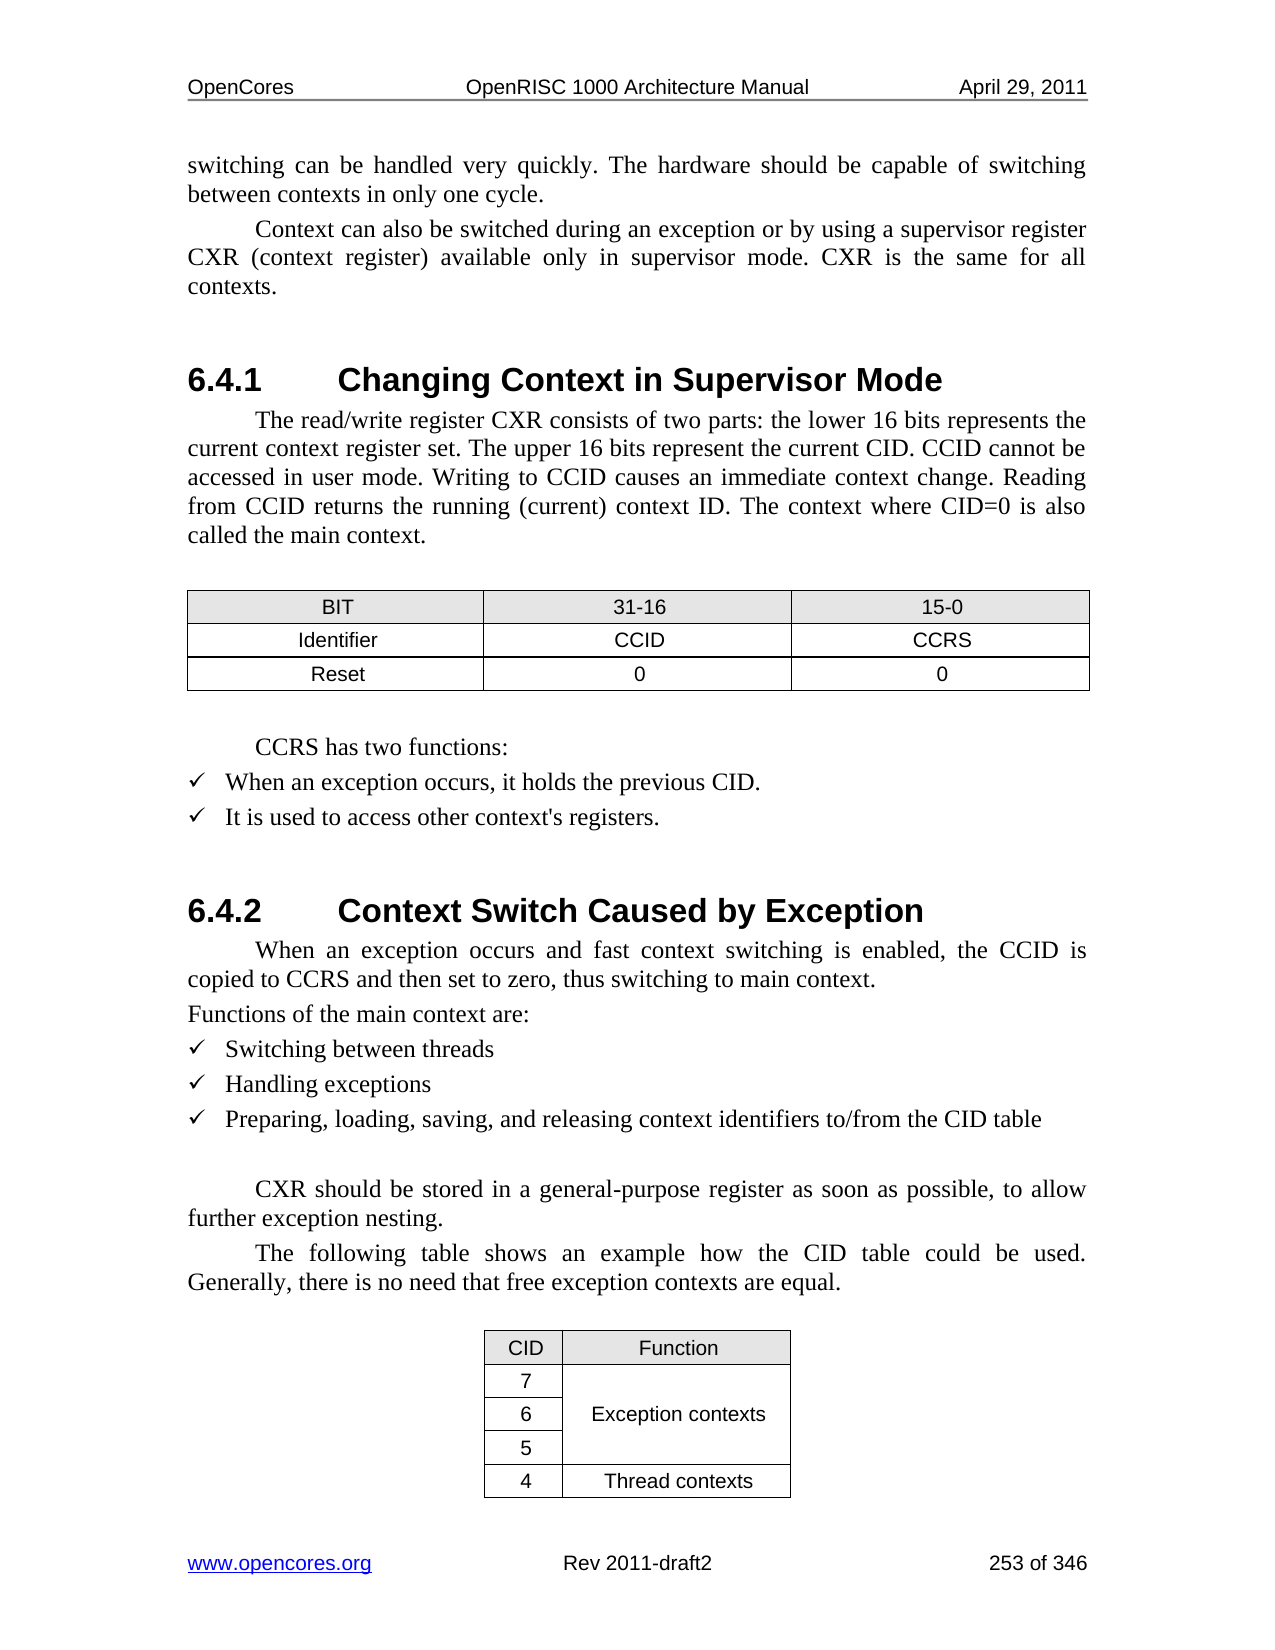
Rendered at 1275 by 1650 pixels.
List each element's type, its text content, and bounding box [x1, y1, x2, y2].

list Preparing, loading, saving, and releasing context identifiers to/from the CID table [187, 1104, 1087, 1133]
table_cell 7 [485, 1365, 562, 1397]
table_header Function [563, 1331, 790, 1364]
table_cell Reset [188, 658, 483, 690]
text Context can also be switched during an exception or by using a supervisor register CXR (context register) available only in supervisor mode. CXR is the same for all contexts. [187, 214, 1087, 300]
table_cell Exception contexts [563, 1365, 790, 1464]
table_header 15-0 [792, 591, 1089, 623]
table_cell Identifier [188, 624, 483, 656]
text Functions of the main context are: [187, 999, 1087, 1028]
table_header 31-16 [484, 591, 791, 623]
table_header CID [485, 1331, 562, 1364]
list It is used to access other context's registers. [187, 802, 1087, 831]
list When an exception occurs, it holds the previous CID. [187, 767, 1087, 796]
text CXR should be stored in a general-purpose register as soon as possible, to allow further exception nesting. [187, 1174, 1087, 1232]
table_cell CCRS [792, 624, 1089, 656]
table_cell Thread contexts [563, 1465, 790, 1497]
text CCRS has two functions: [187, 732, 1087, 761]
text switching can be handled very quickly. The hardware should be capable of switching between contexts in only one cycle. [187, 150, 1087, 207]
subtitle Context Switch Caused by Exception [187, 891, 1087, 929]
list Handling exceptions [187, 1069, 1087, 1098]
table_cell CCID [484, 624, 791, 656]
table_cell 5 [485, 1431, 562, 1464]
text When an exception occurs and fast context switching is enabled, the CCID is copied to CCRS and then set to zero, thus switching to main context. [187, 935, 1087, 993]
text The following table shows an example how the CID table could be used. Generally, there is no need that free exception contexts are equal. [187, 1238, 1087, 1295]
table_cell 4 [485, 1465, 562, 1497]
table_cell 0 [792, 658, 1089, 690]
table_cell 6 [485, 1398, 562, 1430]
list Switching between threads [187, 1034, 1087, 1063]
text The read/write register CXR consists of two parts: the lower 16 bits represents the current context register set. The upper 16 bits represent the current CID. CCID cannot be accessed in user mode. Writing to CCID causes an immediate context change. Reading from CCID returns the running (current) context ID. The context where CID=0 is also called the main context. [187, 405, 1087, 548]
subtitle Changing Context in Supervisor Mode [187, 360, 1087, 398]
table_header BIT [188, 591, 483, 623]
table_cell 0 [484, 658, 791, 690]
